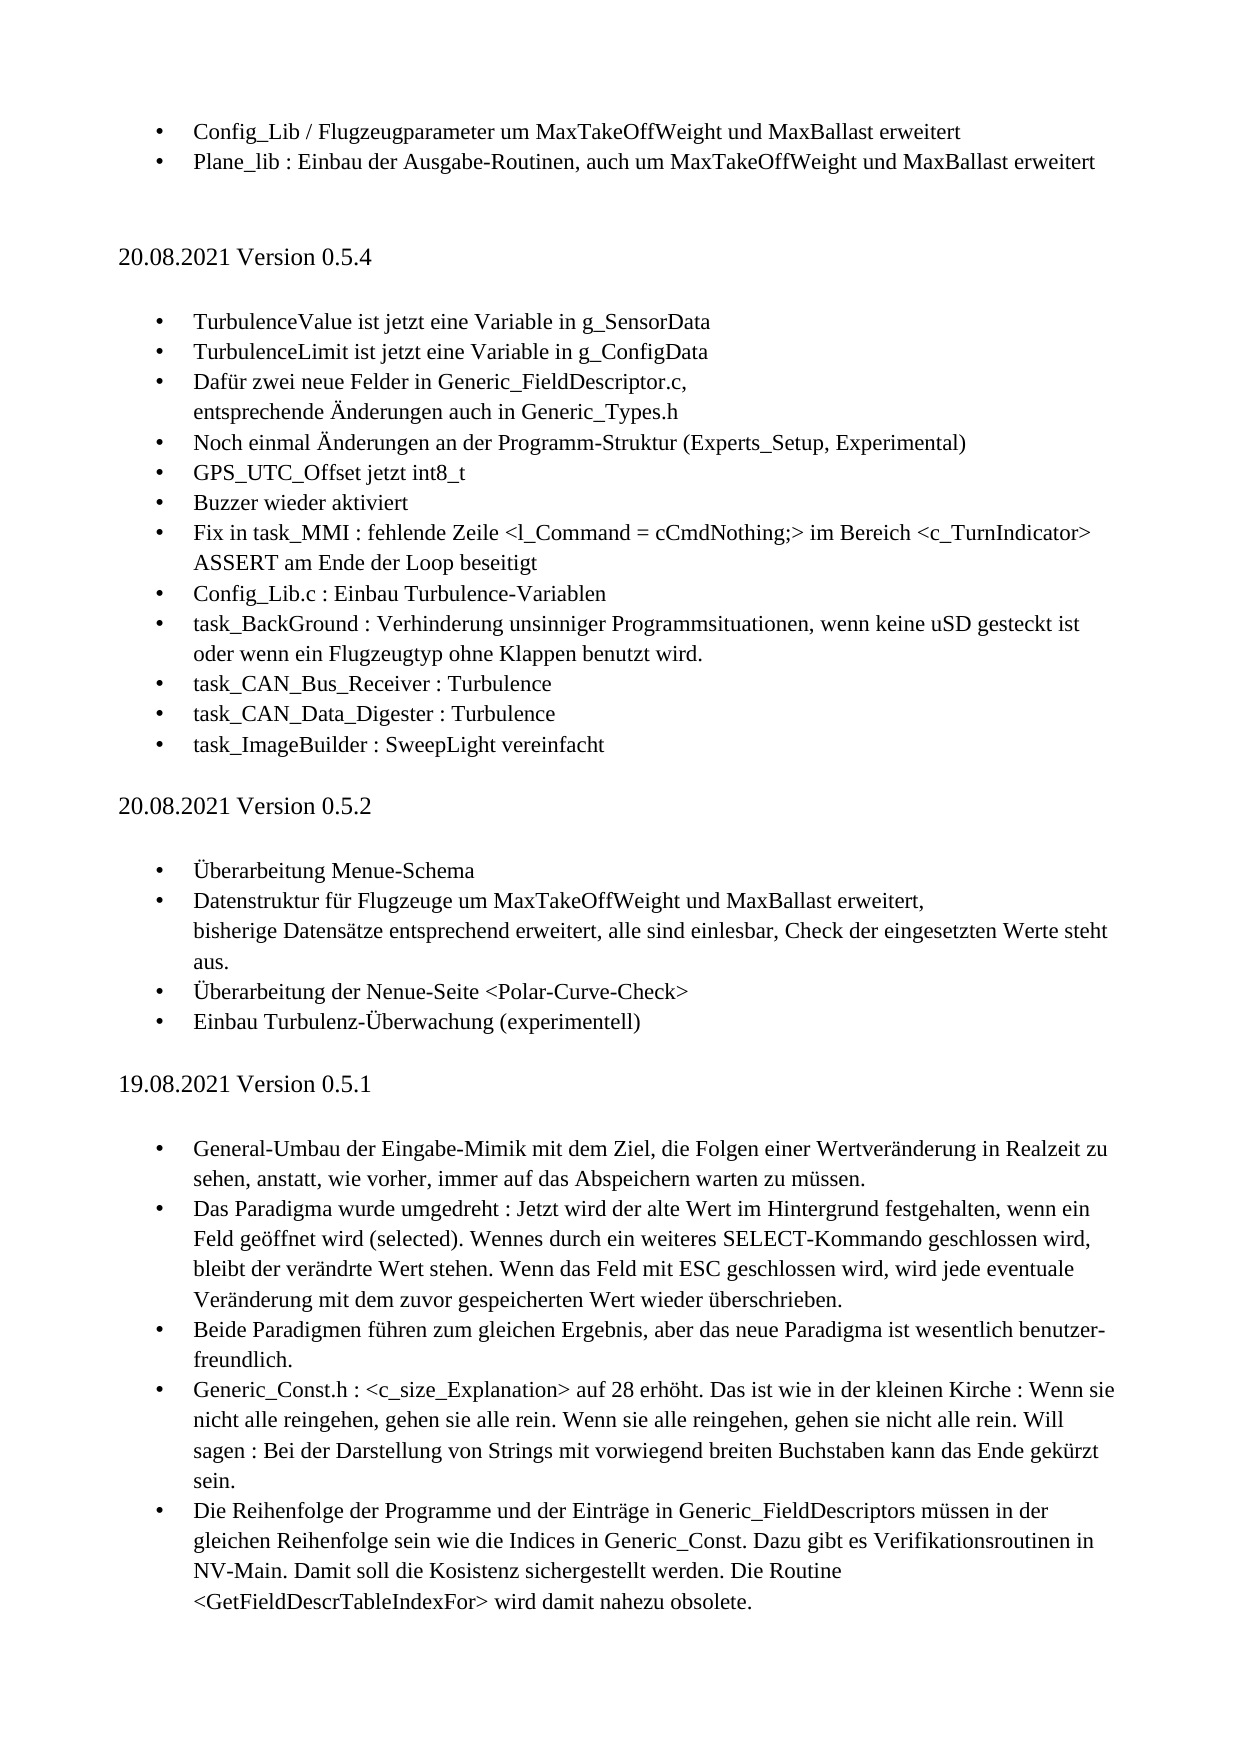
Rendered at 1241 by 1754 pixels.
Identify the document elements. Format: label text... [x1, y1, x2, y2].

list TurbulenceValue ist jetzt eine Variable in g_SensorData [156, 308, 1122, 334]
list Datenstruktur für Flugzeuge um MaxTakeOffWeight und MaxBallast erweitert, bisherige Datensätze entsprechend erweitert, alle sind einlesbar, Check der eingesetzten Werte steht aus. [156, 887, 1122, 974]
list Beide Paradigmen führen zum gleichen Ergebnis, aber das neue Paradigma ist wesentlich benutzer-freundlich. [156, 1316, 1122, 1372]
text 20.08.2021 Version 0.5.2 [118, 791, 1122, 853]
list General-Umbau der Eingabe-Mimik mit dem Ziel, die Folgen einer Wertveränderung in Realzeit zu sehen, anstatt, wie vorher, immer auf das Abspeichern warten zu müssen. [156, 1135, 1122, 1191]
list Generic_Const.h : <c_size_Explanation> auf 28 erhöht. Das ist wie in der kleinen Kirche : Wenn sie nicht alle reingehen, gehen sie alle rein. Wenn sie alle reingehen, gehen sie nicht alle rein. Will sagen : Bei der Darstellung von Strings mit vorwiegend breiten Buchstaben kann das Ende gekürzt sein. [156, 1376, 1122, 1493]
list task_CAN_Data_Digester : Turbulence [156, 701, 1122, 727]
list Buzzer wieder aktiviert [156, 489, 1122, 515]
text 19.08.2021 Version 0.5.1 [118, 1069, 1122, 1130]
list Plane_lib : Einbau der Ausgabe-Routinen, auch um MaxTakeOffWeight und MaxBallast erweitert [156, 148, 1122, 175]
list Config_Lib.c : Einbau Turbulence-Variablen [156, 580, 1122, 606]
text 20.08.2021 Version 0.5.4 [118, 242, 1122, 303]
list Das Paradigma wurde umgedreht : Jetzt wird der alte Wert im Hintergrund festgehalten, wenn ein Feld geöffnet wird (selected). Wennes durch ein weiteres SELECT-Kommando geschlossen wird, bleibt der verändrte Wert stehen. Wenn das Feld mit ESC geschlossen wird, wird jede eventuale Veränderung mit dem zuvor gespeicherten Wert wieder überschrieben. [156, 1195, 1122, 1312]
list Config_Lib / Flugzeugparameter um MaxTakeOffWeight und MaxBallast erweitert [156, 118, 1122, 144]
list GPS_UTC_Offset jetzt int8_t [156, 459, 1122, 485]
list Überarbeitung der Nenue-Seite <Polar-Curve-Check> [156, 978, 1122, 1004]
list TurbulenceLimit ist jetzt eine Variable in g_ConfigData [156, 338, 1122, 364]
list Noch einmal Änderungen an der Programm-Struktur (Experts_Setup, Experimental) [156, 429, 1122, 455]
list task_CAN_Bus_Receiver : Turbulence [156, 670, 1122, 697]
list task_ImageBuilder : SweepLight vereinfacht [156, 731, 1122, 787]
list Einbau Turbulenz-Überwachung (experimentell) [156, 1008, 1122, 1065]
list Die Reihenfolge der Programme und der Einträge in Generic_FieldDescriptors müssen in der gleichen Reihenfolge sein wie die Indices in Generic_Const. Dazu gibt es Verifikationsroutinen in NV-Main. Damit soll die Kosistenz sichergestellt werden. Die Routine <GetFieldDescrTableIndexFor> wird damit nahezu obsolete. [156, 1497, 1122, 1614]
list Dafür zwei neue Felder in Generic_FieldDescriptor.c, entsprechende Änderungen auch in Generic_Types.h [156, 368, 1122, 425]
list Fix in task_MMI : fehlende Zeile <l_Command = cCmdNothing;> im Bereich <c_TurnIndicator> ASSERT am Ende der Loop beseitigt [156, 519, 1122, 576]
list task_BackGround : Verhinderung unsinniger Programmsituationen, wenn keine uSD gesteckt ist oder wenn ein Flugzeugtyp ohne Klappen benutzt wird. [156, 610, 1122, 666]
list Überarbeitung Menue-Schema [156, 857, 1122, 883]
